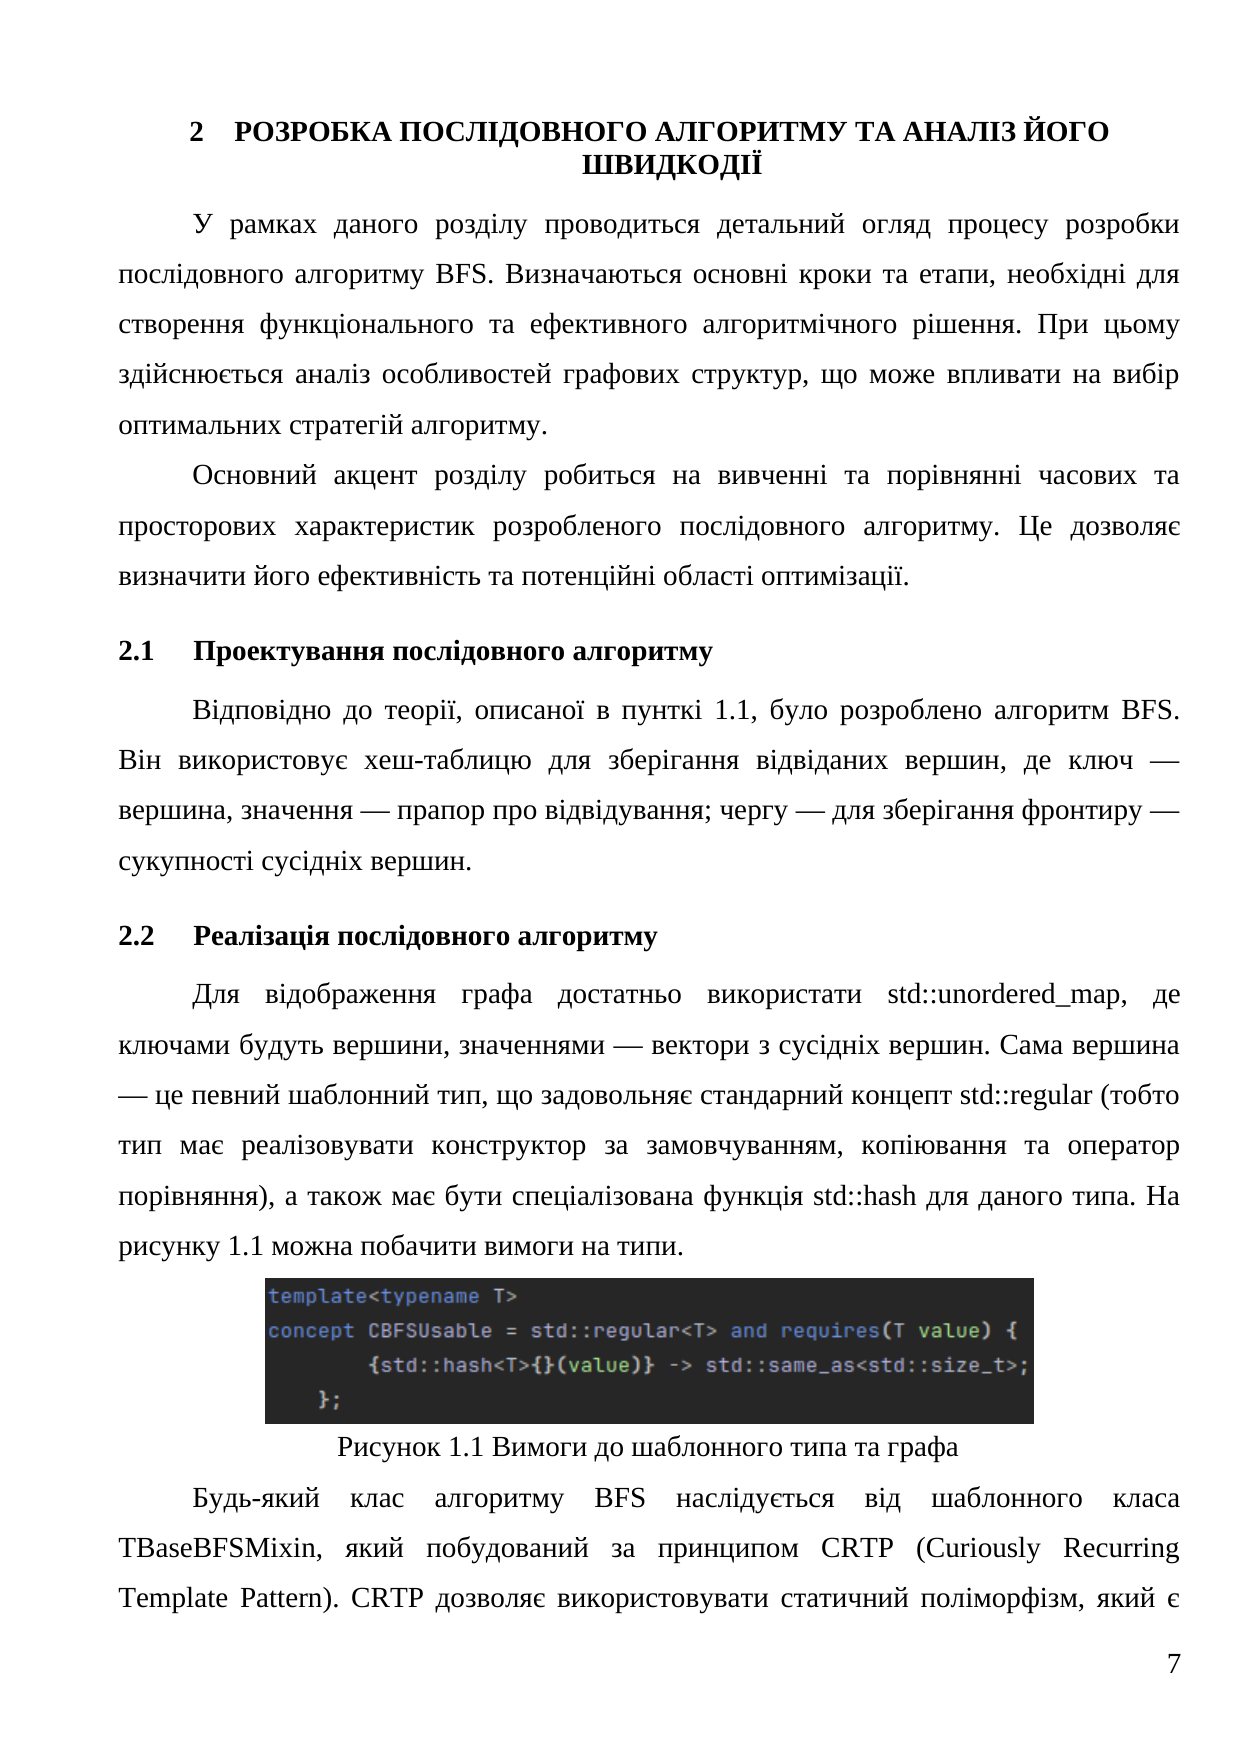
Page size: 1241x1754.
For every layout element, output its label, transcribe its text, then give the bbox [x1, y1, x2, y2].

text У рамках даного розділу проводиться детальний огляд процесу розробки послідовного алгоритму BFS. Визначаються основні кроки та етапи, необхідні для створення функціонального та ефективного алгоритмічного рішення. При цьому здійснюється аналіз особливостей графових структур, що може впливати на вибір оптимальних стратегій алгоритму. [118, 206, 1181, 441]
subtitle Проектування послідовного алгоритму [118, 633, 1181, 667]
text Для відображення графа достатньо використати std::unordered_map, де ключами будуть вершини, значеннями — вектори з сусідніх вершин. Сама вершина — це певний шаблонний тип, що задовольняє стандарний концепт std::regular (тобто тип має реалізовувати конструктор за замовчуванням, копіювання та оператор порівняння), а також має бути спеціалізована функція std::hash для даного типа. На рисунку 1.1 можна побачити вимоги на типи. [118, 977, 1181, 1262]
text Відповідно до теорії, описаної в пунткі 1.1, було розроблено алгоритм BFS. Він використовує хеш-таблицю для зберігання відвіданих вершин, де ключ — вершина, значення — прапор про відвідування; чергу — для зберігання фронтиру — сукупності сусідніх вершин. [118, 692, 1181, 876]
list Вимоги до шаблонного типа та графа [118, 1429, 1181, 1463]
subtitle Реалізація послідовного алгоритму [118, 918, 1181, 952]
text Будь-який клас алгоритму BFS наслідується від шаблонного класа TBaseBFSMixin, який побудований за принципом CRTP (Curiously Recurring Template Pattern). CRTP дозволяє використовувати статичний поліморфізм, який є [118, 1480, 1181, 1614]
subtitle Розробка послідовного алгоритму та аналіз його швидкодії [118, 114, 1181, 181]
text Основний акцент розділу робиться на вивченні та порівнянні часових та просторових характеристик розробленого послідовного алгоритму. Це дозволяє визначити його ефективність та потенційні області оптимізації. [118, 457, 1181, 591]
picture [265, 1278, 1034, 1424]
